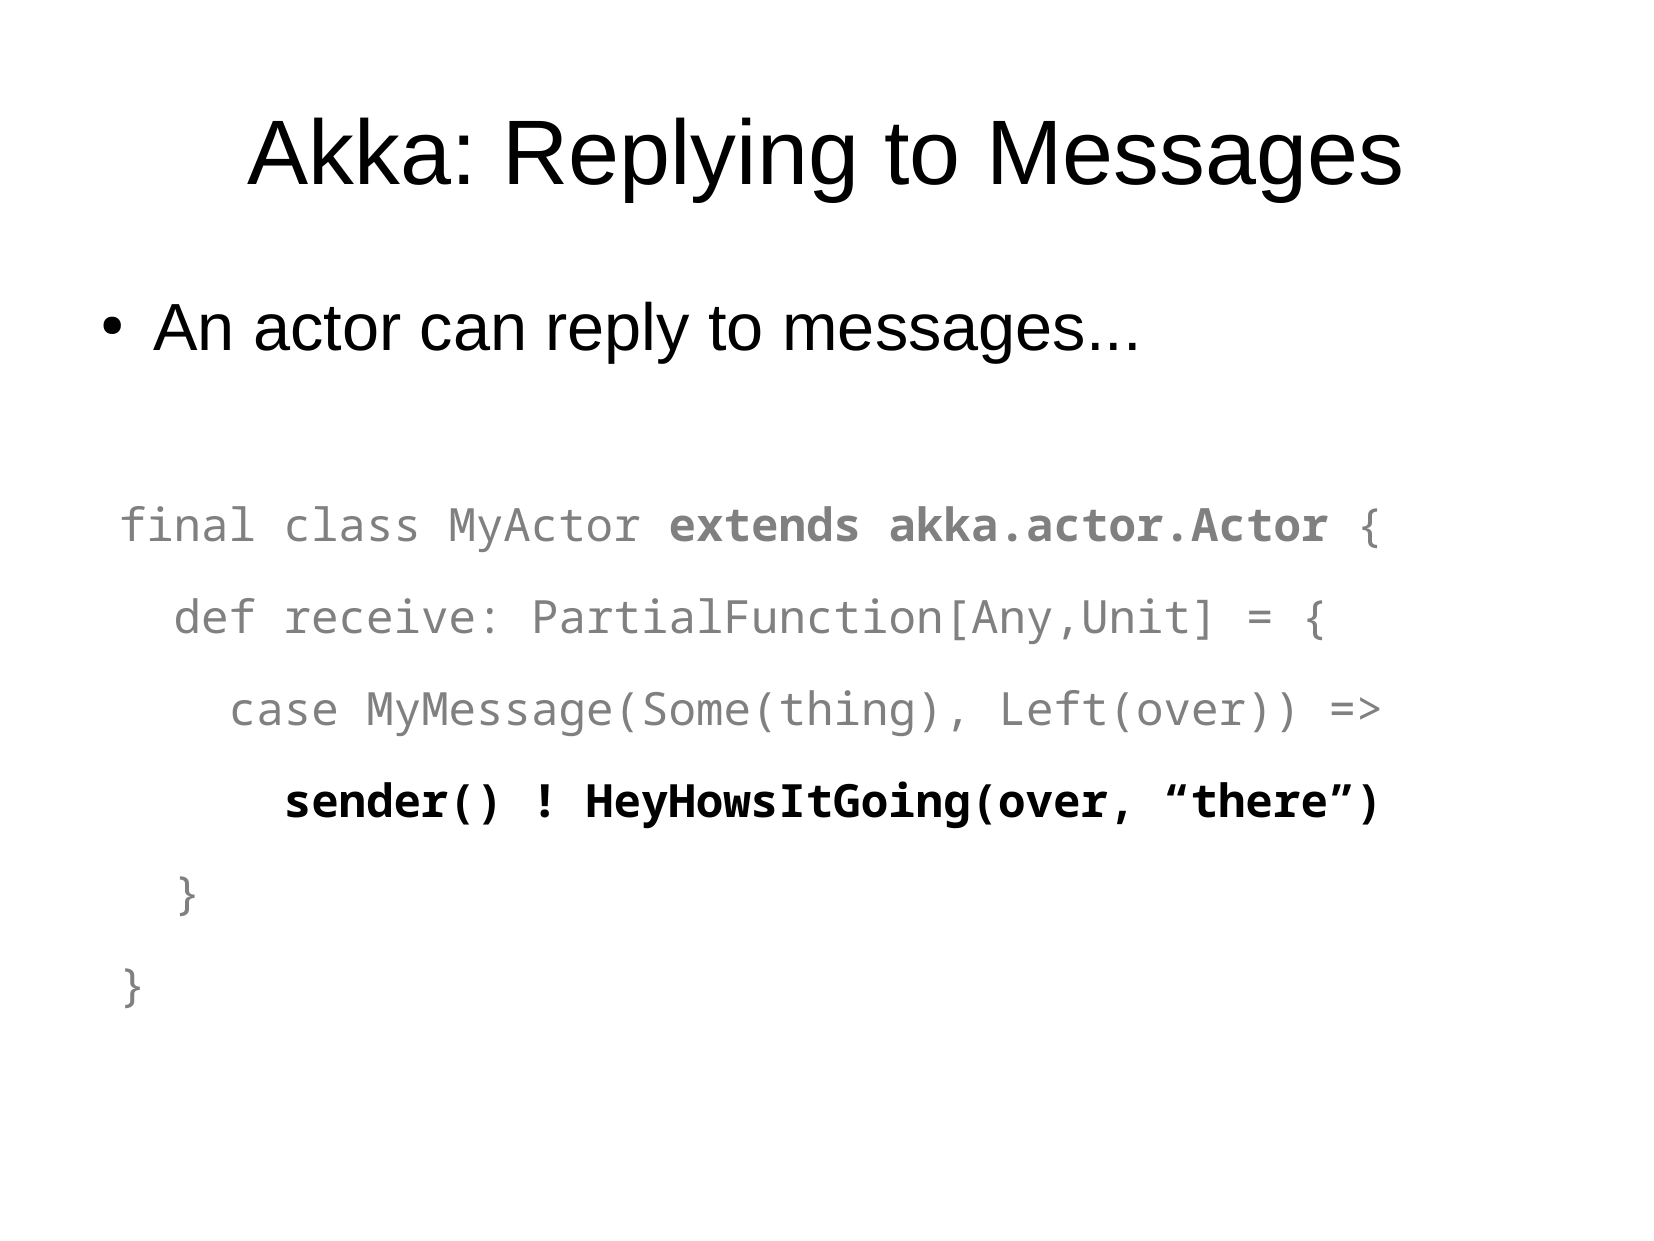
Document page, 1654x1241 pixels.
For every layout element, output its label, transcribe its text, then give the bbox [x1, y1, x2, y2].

list An actor can reply to messages... final class MyActor extends akka.actor.Actor { def receive: PartialFunction[Any,Unit] = { case MyMessage(Some(thing), Left(over)) => sender() ! HeyHowsItGoing(over, “there”) } } [82, 290, 1571, 1171]
title Akka: Replying to Messages [82, 49, 1571, 257]
